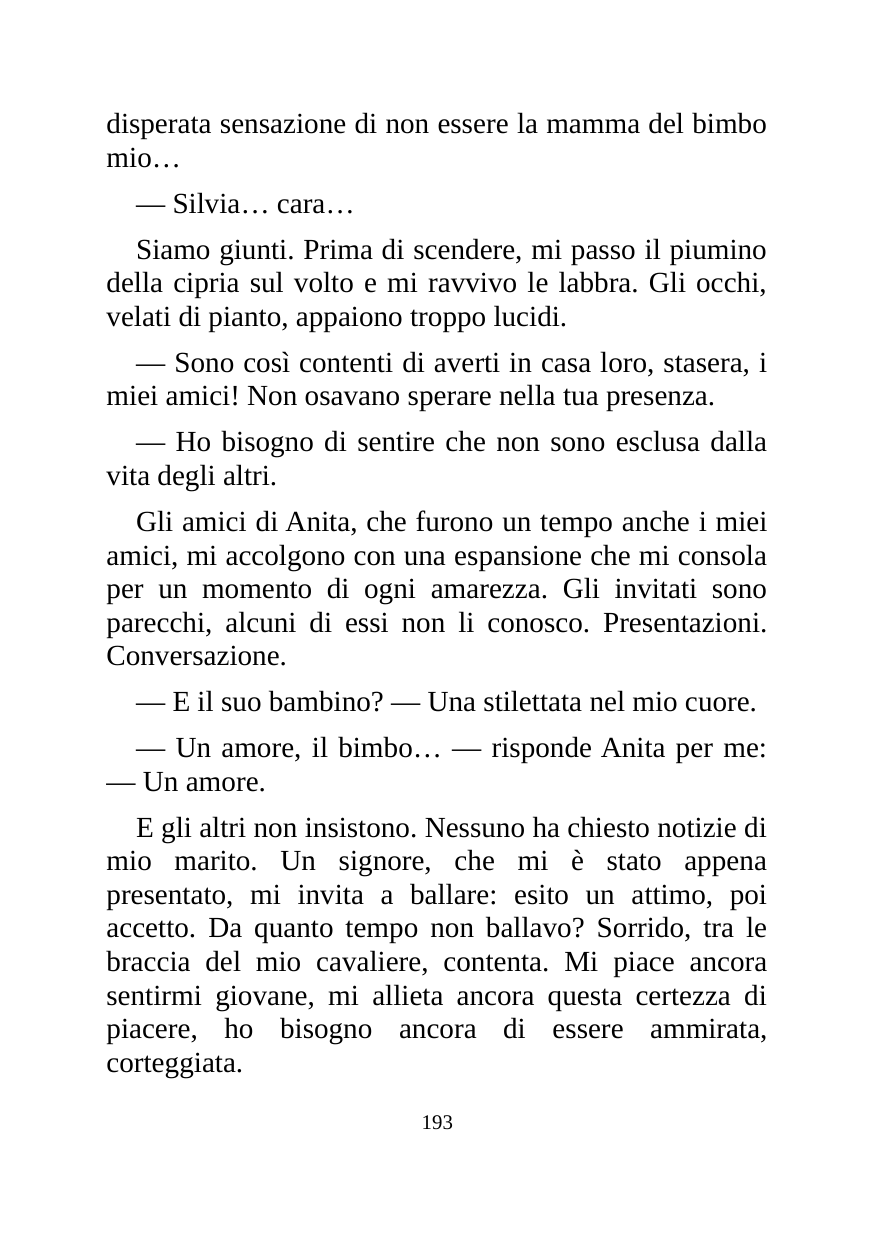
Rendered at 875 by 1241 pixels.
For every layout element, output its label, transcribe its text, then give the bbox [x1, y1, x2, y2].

text — E il suo bambino? — Una stilettata nel mio cuore. [106, 684, 768, 718]
text — Silvia… cara… [106, 186, 768, 219]
text — Sono così contenti di averti in casa loro, stasera, i miei amici! Non osavano sperare nella tua presenza. [106, 345, 768, 412]
text — Ho bisogno di sentire che non sono esclusa dalla vita degli altri. [106, 424, 768, 492]
text E gli altri non insistono. Nessuno ha chiesto notizie di mio marito. Un signore, che mi è stato appena presentato, mi invita a ballare: esito un attimo, poi accetto. Da quanto tempo non ballavo? Sorrido, tra le braccia del mio cavaliere, contenta. Mi piace ancora sentirmi giovane, mi allieta ancora questa certezza di piacere, ho bisogno ancora di essere ammirata, corteggiata. [106, 810, 768, 1078]
text — Un amore, il bimbo… — risponde Anita per me: — Un amore. [106, 730, 768, 797]
text Siamo giunti. Prima di scendere, mi passo il piumino della cipria sul volto e mi ravvivo le labbra. Gli occhi, velati di pianto, appaiono troppo lucidi. [106, 232, 768, 332]
text Gli amici di Anita, che furono un tempo anche i miei amici, mi accolgono con una espansione che mi consola per un momento di ogni amarezza. Gli invitati sono parecchi, alcuni di essi non li conosco. Presentazioni. Conversazione. [106, 504, 768, 672]
text disperata sensazione di non essere la mamma del bimbo mio… [106, 106, 768, 173]
